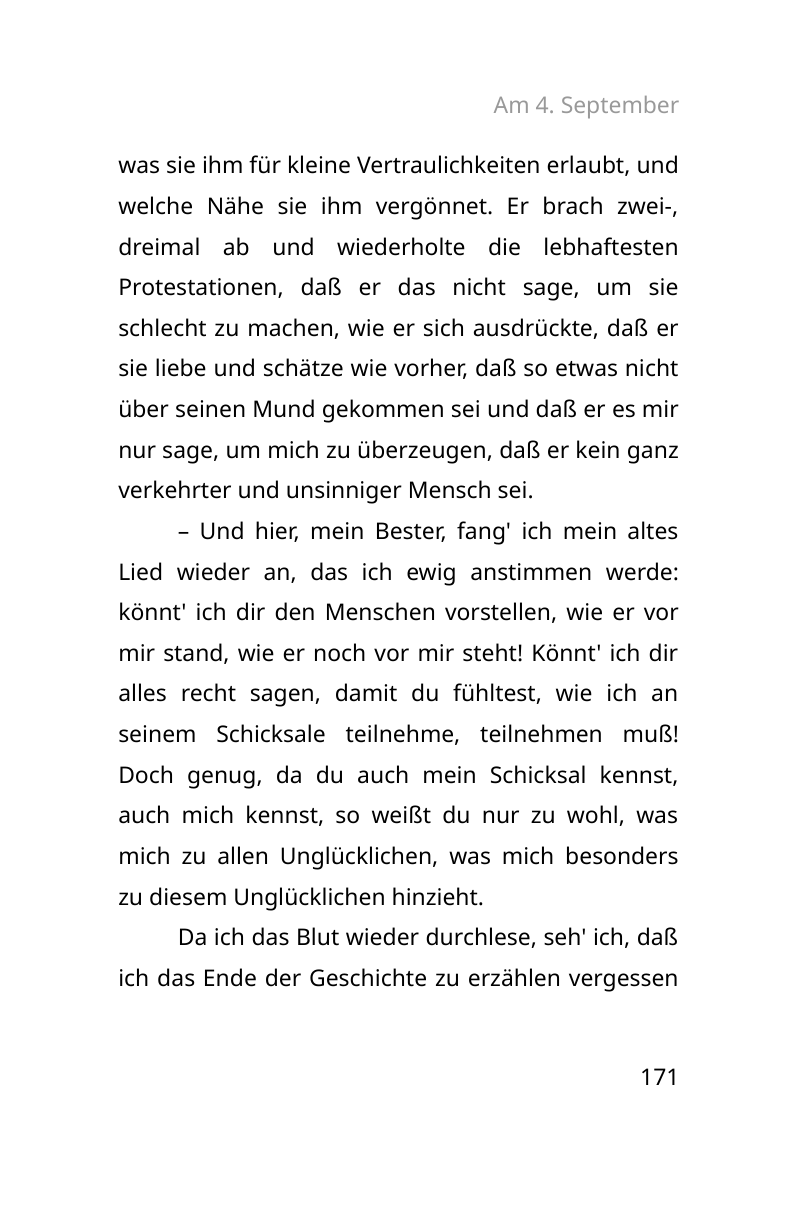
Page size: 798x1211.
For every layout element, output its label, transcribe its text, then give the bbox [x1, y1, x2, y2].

text was sie ihm für kleine Vertraulichkeiten erlaubt, und welche Nähe sie ihm vergönnet. Er brach zwei-, dreimal ab und wiederholte die lebhaftesten Protestationen, daß er das nicht sage, um sie schlecht zu machen, wie er sich ausdrückte, daß er sie liebe und schätze wie vorher, daß so etwas nicht über seinen Mund gekommen sei und daß er es mir nur sage, um mich zu überzeugen, daß er kein ganz verkehrter und unsinniger Mensch sei. [118, 149, 679, 506]
text – Und hier, mein Bester, fang' ich mein altes Lied wieder an, das ich ewig anstimmen werde: könnt' ich dir den Menschen vorstellen, wie er vor mir stand, wie er noch vor mir steht! Könnt' ich dir alles recht sagen, damit du fühltest, wie ich an seinem Schicksale teilnehme, teilnehmen muß! Doch genug, da du auch mein Schicksal kennst, auch mich kennst, so weißt du nur zu wohl, was mich zu allen Unglücklichen, was mich besonders zu diesem Unglücklichen hinzieht. [118, 515, 679, 912]
text Da ich das Blut wieder durchlese, seh' ich, daß ich das Ende der Geschichte zu erzählen vergessen [118, 921, 679, 993]
